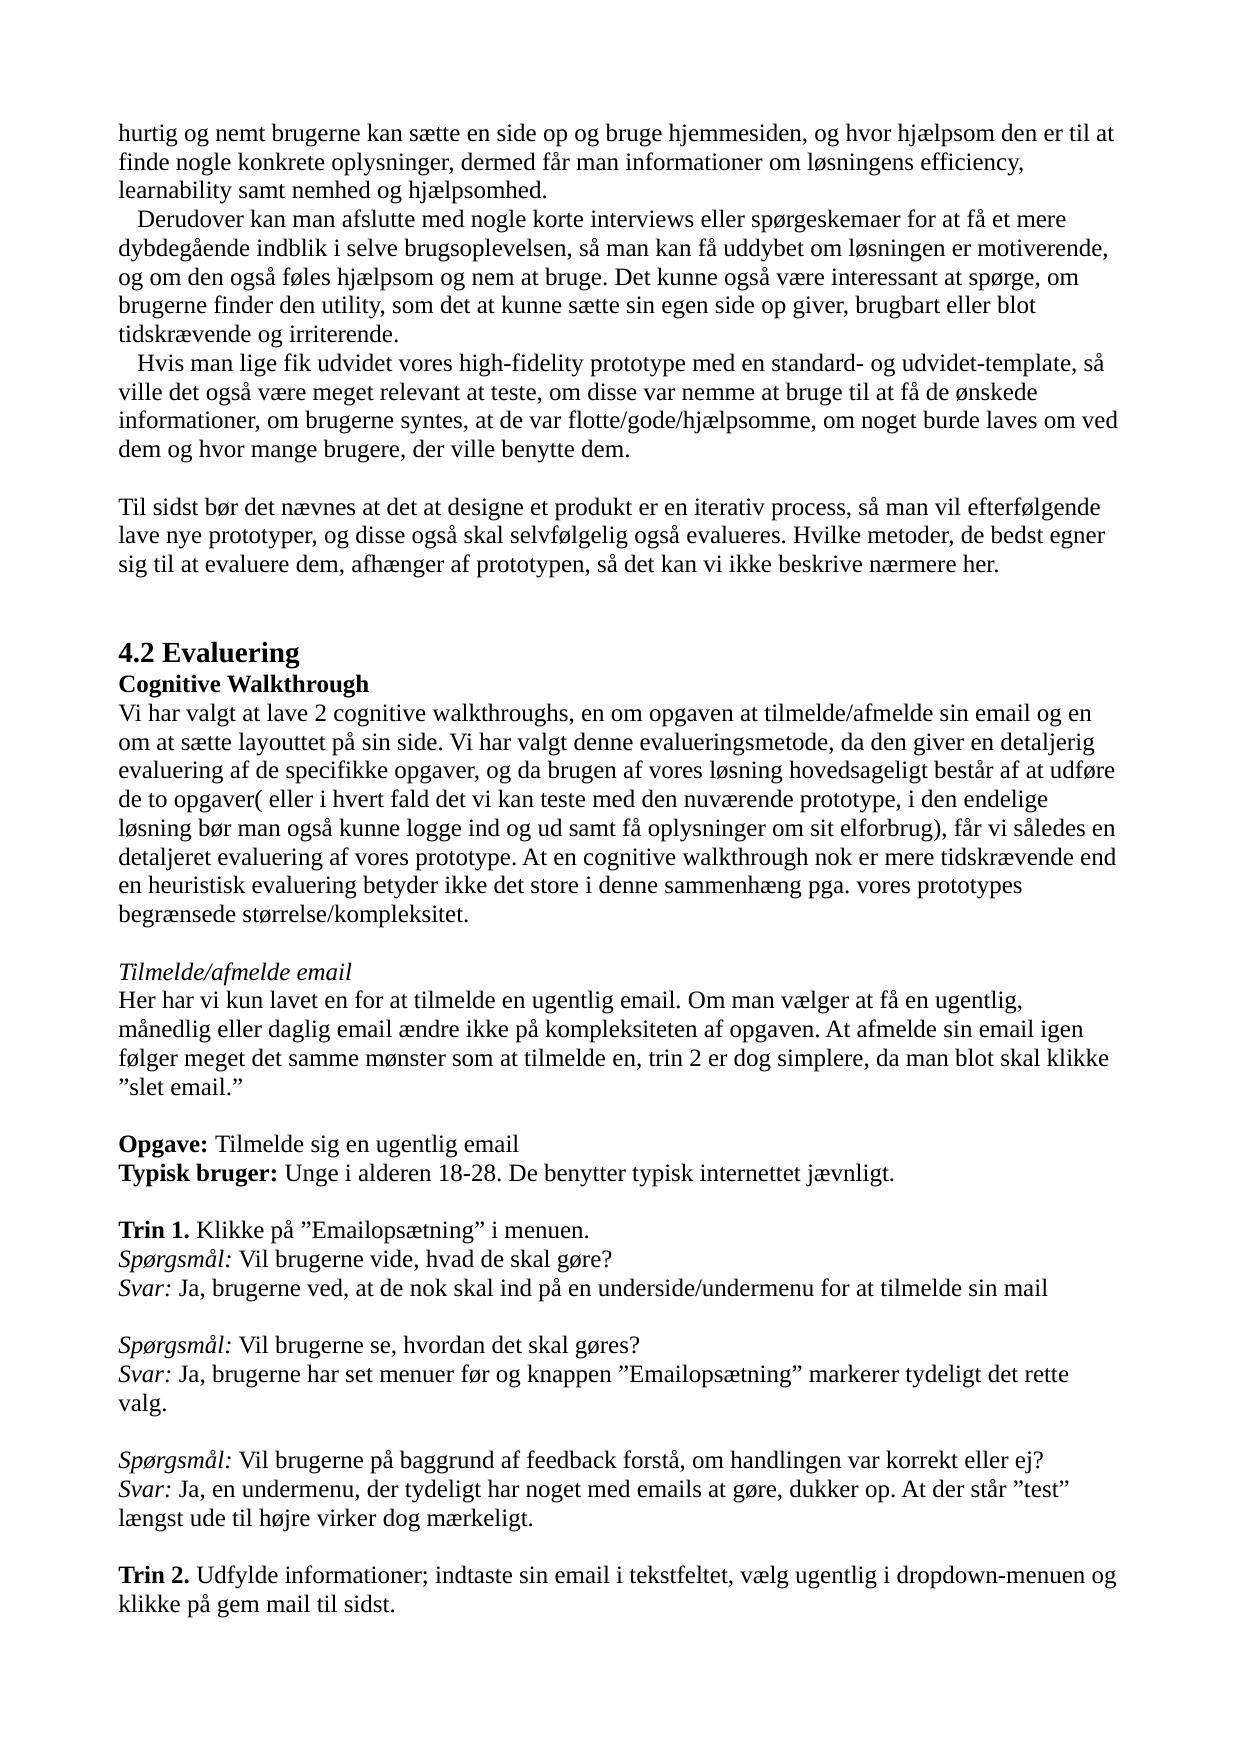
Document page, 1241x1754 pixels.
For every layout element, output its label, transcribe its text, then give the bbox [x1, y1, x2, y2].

text Tilmelde/afmelde email [118, 957, 1122, 985]
text Spørgsmål: Vil brugerne se, hvordan det skal gøres? [118, 1330, 1122, 1359]
text Svar: Ja, en undermenu, der tydeligt har noget med emails at gøre, dukker op. At der står ”test” længst ude til højre virker dog mærkeligt. [118, 1474, 1122, 1532]
text Derudover kan man afslutte med nogle korte interviews eller spørgeskemaer for at få et mere dybdegående indblik i selve brugsoplevelsen, så man kan få uddybet om løsningen er motiverende, og om den også føles hjælpsom og nem at bruge. Det kunne også være interessant at spørge, om brugerne finder den utility, som det at kunne sætte sin egen side op giver, brugbart eller blot tidskrævende og irriterende. [118, 204, 1122, 348]
text Svar: Ja, brugerne har set menuer før og knappen ”Emailopsætning” markerer tydeligt det rette valg. [118, 1359, 1122, 1417]
text Spørgsmål: Vil brugerne vide, hvad de skal gøre? [118, 1244, 1122, 1273]
text Her har vi kun lavet en for at tilmelde en ugentlig email. Om man vælger at få en ugentlig, månedlig eller daglig email ændre ikke på kompleksiteten af opgaven. At afmelde sin email igen følger meget det samme mønster som at tilmelde en, trin 2 er dog simplere, da man blot skal klikke ”slet email.” [118, 985, 1122, 1100]
text Cognitive Walkthrough [118, 669, 1122, 698]
text Spørgsmål: Vil brugerne på baggrund af feedback forstå, om handlingen var korrekt eller ej? [118, 1445, 1122, 1474]
text Til sidst bør det nævnes at det at designe et produkt er en iterativ process, så man vil efterfølgende lave nye prototyper, og disse også skal selvfølgelig også evalueres. Hvilke metoder, de bedst egner sig til at evaluere dem, afhænger af prototypen, så det kan vi ikke beskrive nærmere her. [118, 492, 1122, 578]
text Trin 1. Klikke på ”Emailopsætning” i menuen. [118, 1215, 1122, 1244]
text Trin 2. Udfylde informationer; indtaste sin email i tekstfeltet, vælg ugentlig i dropdown-menuen og klikke på gem mail til sidst. [118, 1560, 1122, 1618]
text Hvis man lige fik udvidet vores high-fidelity prototype med en standard- og udvidet-template, så ville det også være meget relevant at teste, om disse var nemme at bruge til at få de ønskede informationer, om brugerne syntes, at de var flotte/gode/hjælpsomme, om noget burde laves om ved dem og hvor mange brugere, der ville benytte dem. [118, 348, 1122, 463]
text Typisk bruger: Unge i alderen 18-28. De benytter typisk internettet jævnligt. [118, 1158, 1122, 1187]
text 4.2 Evaluering [118, 636, 1122, 669]
text Vi har valgt at lave 2 cognitive walkthroughs, en om opgaven at tilmelde/afmelde sin email og en om at sætte layouttet på sin side. Vi har valgt denne evalueringsmetode, da den giver en detaljerig evaluering af de specifikke opgaver, og da brugen af vores løsning hovedsageligt består af at udføre de to opgaver( eller i hvert fald det vi kan teste med den nuværende prototype, i den endelige løsning bør man også kunne logge ind og ud samt få oplysninger om sit elforbrug), får vi således en detaljeret evaluering af vores prototype. At en cognitive walkthrough nok er mere tidskrævende end en heuristisk evaluering betyder ikke det store i denne sammenhæng pga. vores prototypes begrænsede størrelse/kompleksitet. [118, 698, 1122, 928]
text hurtig og nemt brugerne kan sætte en side op og bruge hjemmesiden, og hvor hjælpsom den er til at finde nogle konkrete oplysninger, dermed får man informationer om løsningens efficiency, learnability samt nemhed og hjælpsomhed. [118, 118, 1122, 204]
text Svar: Ja, brugerne ved, at de nok skal ind på en underside/undermenu for at tilmelde sin mail [118, 1273, 1122, 1302]
text Opgave: Tilmelde sig en ugentlig email [118, 1129, 1122, 1158]
